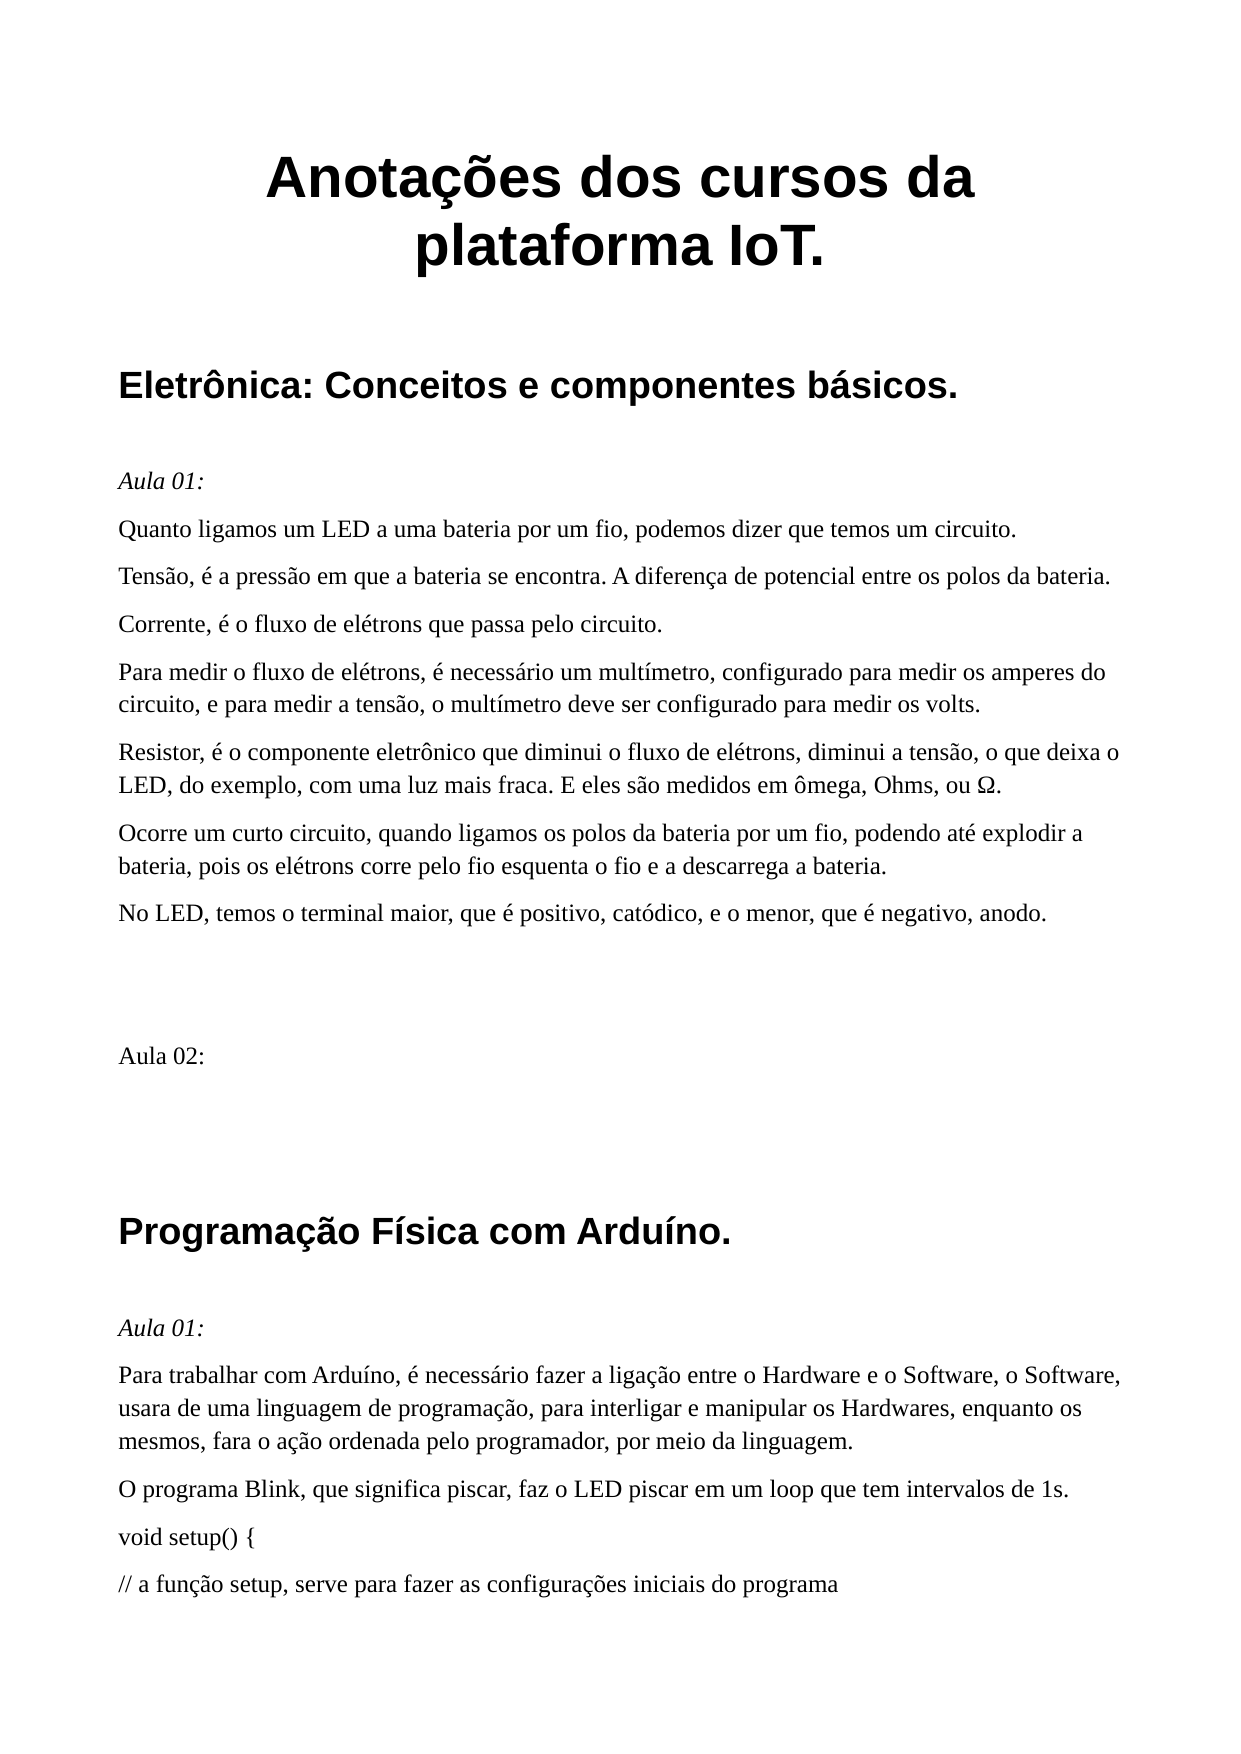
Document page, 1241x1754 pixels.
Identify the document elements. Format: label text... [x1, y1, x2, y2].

text Aula 01: [118, 1313, 1122, 1342]
text Corrente, é o fluxo de elétrons que passa pelo circuito. [118, 609, 1122, 638]
subtitle Programação Física com Arduíno. [118, 1209, 1122, 1253]
text Aula 01: [118, 466, 1122, 495]
text Para trabalhar com Arduíno, é necessário fazer a ligação entre o Hardware e o Software, o Software, usara de uma linguagem de programação, para interligar e manipular os Hardwares, enquanto os mesmos, fara o ação ordenada pelo programador, por meio da linguagem. [118, 1360, 1122, 1455]
text Para medir o fluxo de elétrons, é necessário um multímetro, configurado para medir os amperes do circuito, e para medir a tensão, o multímetro deve ser configurado para medir os volts. [118, 657, 1122, 718]
text Ocorre um curto circuito, quando ligamos os polos da bateria por um fio, podendo até explodir a bateria, pois os elétrons corre pelo fio esquenta o fio e a descarrega a bateria. [118, 818, 1122, 879]
text Tensão, é a pressão em que a bateria se encontra. A diferença de potencial entre os polos da bateria. [118, 561, 1122, 590]
text Resistor, é o componente eletrônico que diminui o fluxo de elétrons, diminui a tensão, o que deixa o LED, do exemplo, com uma luz mais fraca. E eles são medidos em ômega, Ohms, ou Ω. [118, 737, 1122, 799]
text void setup() { [118, 1522, 1122, 1550]
text Quanto ligamos um LED a uma bateria por um fio, podemos dizer que temos um circuito. [118, 514, 1122, 542]
text Aula 02: [118, 1041, 1122, 1070]
title Anotações dos cursos da plataforma IoT. [118, 143, 1122, 277]
text // a função setup, serve para fazer as configurações iniciais do programa [118, 1569, 1122, 1598]
text No LED, temos o terminal maior, que é positivo, catódico, e o menor, que é negativo, anodo. [118, 898, 1122, 927]
text O programa Blink, que significa piscar, faz o LED piscar em um loop que tem intervalos de 1s. [118, 1474, 1122, 1503]
subtitle Eletrônica: Conceitos e componentes básicos. [118, 362, 1122, 406]
